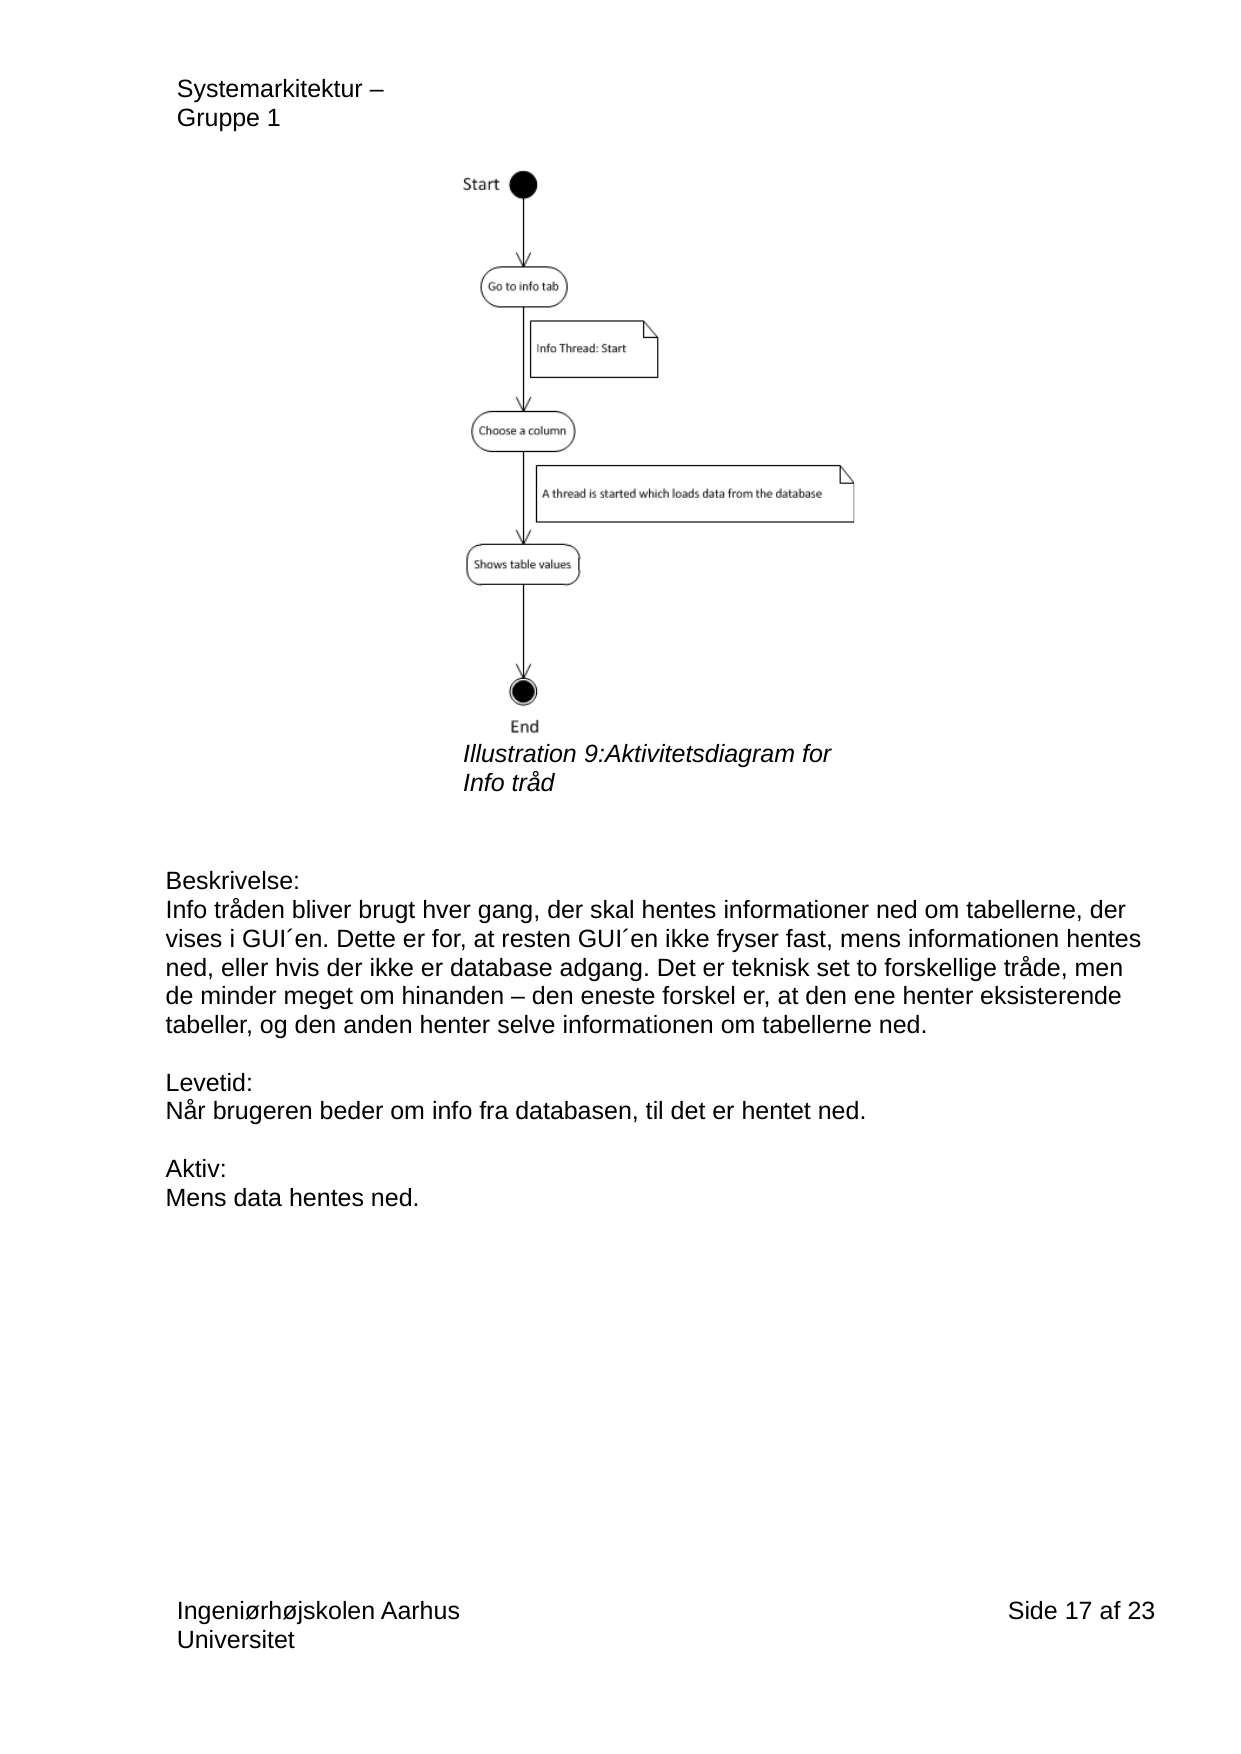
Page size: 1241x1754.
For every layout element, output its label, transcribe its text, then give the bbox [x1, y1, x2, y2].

text Levetid: [165, 1068, 1152, 1096]
text Info tråden bliver brugt hver gang, der skal hentes informationer ned om tabellerne, der vises i GUI´en. Dette er for, at resten GUI´en ikke fryser fast, mens informationen hentes ned, eller hvis der ikke er database adgang. Det er teknisk set to forskellige tråde, men de minder meget om hinanden – den eneste forskel er, at den ene henter eksisterende tabeller, og den anden henter selve informationen om tabellerne ned. [165, 895, 1152, 1039]
text Mens data hentes ned. [165, 1183, 1152, 1211]
text Aktiv: [165, 1154, 1152, 1183]
text Beskrivelse: [165, 866, 1152, 895]
text Når brugeren beder om info fra databasen, til det er hentet ned. [165, 1096, 1152, 1125]
picture [463, 170, 855, 739]
text Illustration 9:Aktivitetsdiagram for Info tråd [463, 739, 854, 796]
